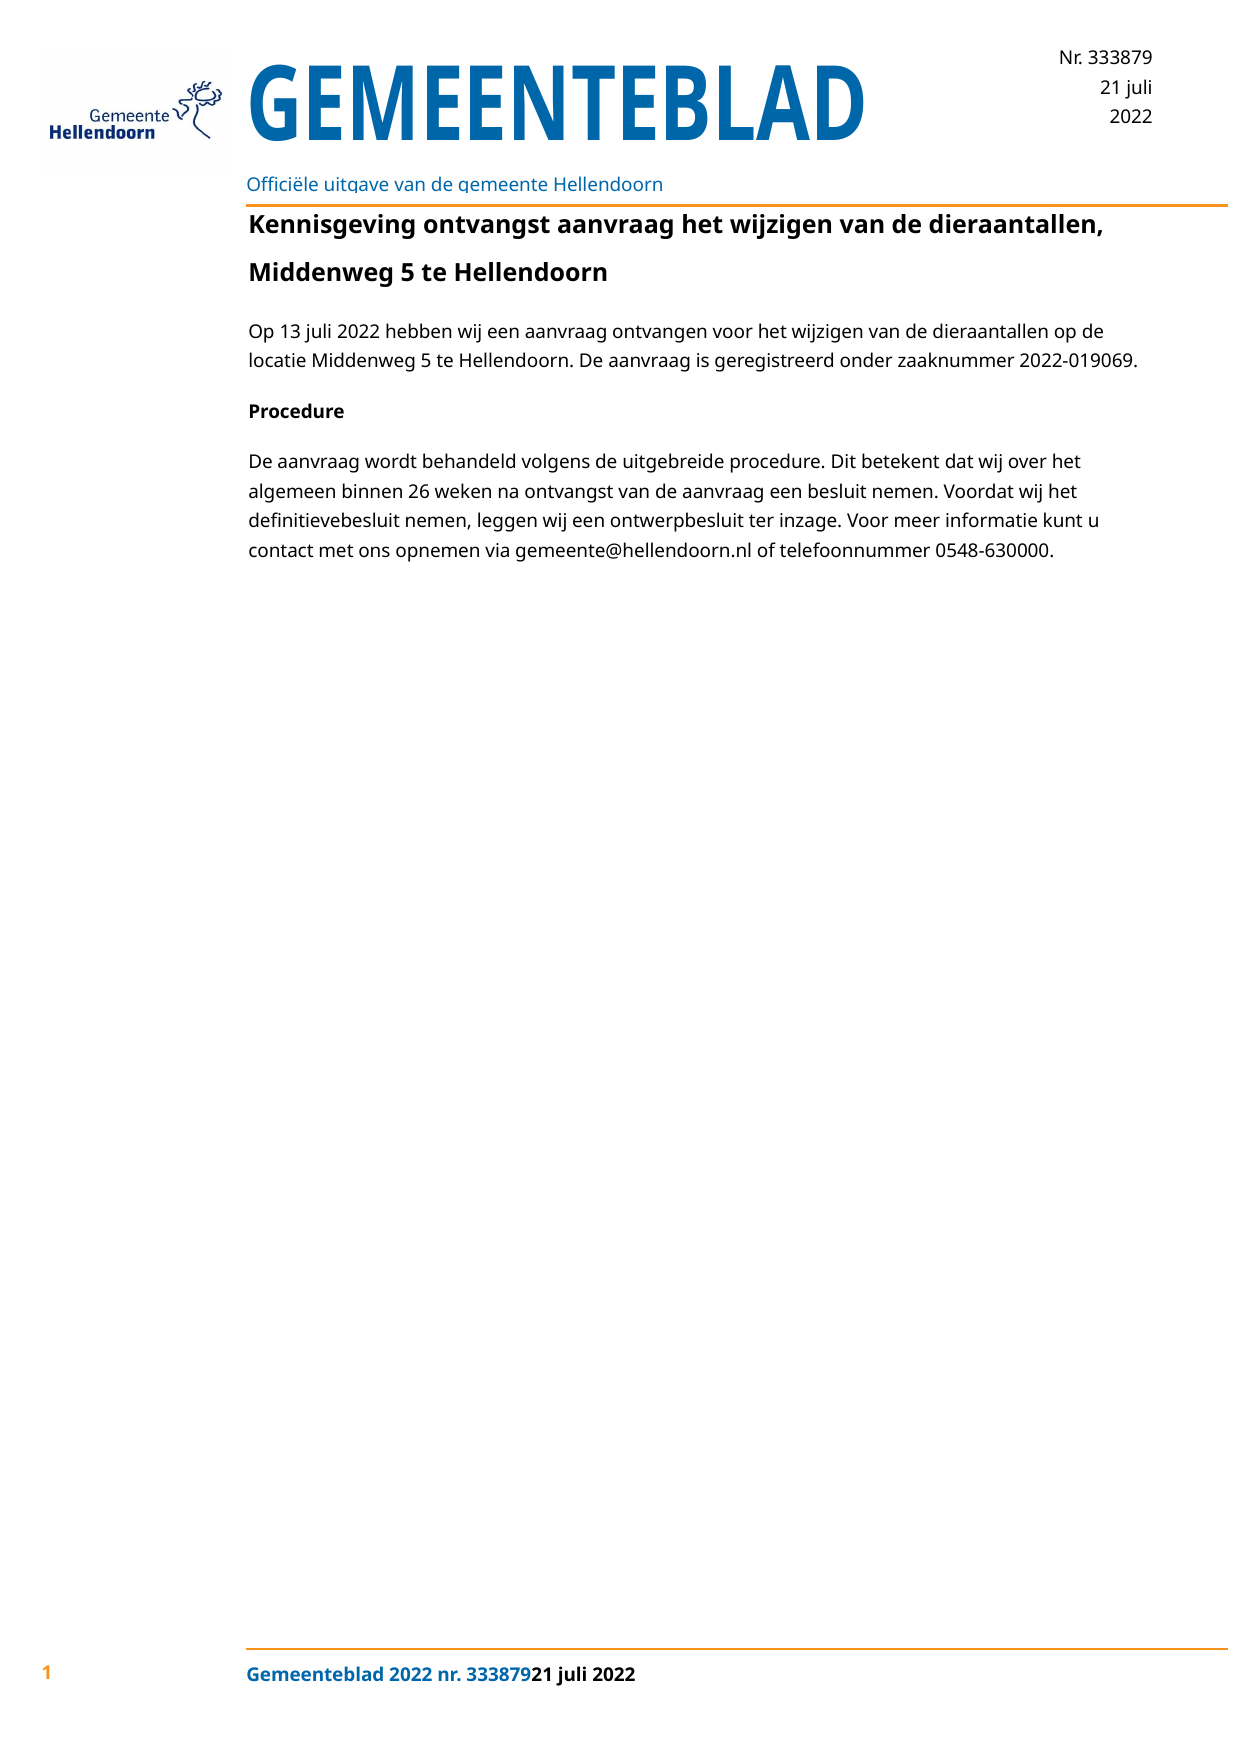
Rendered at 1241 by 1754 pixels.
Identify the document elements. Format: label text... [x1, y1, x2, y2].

text De aanvraag wordt behandeld volgens de uitgebreide procedure. Dit betekent dat wij over het algemeen binnen 26 weken na ontvangst van de aanvraag een besluit nemen. Voordat wij het definitievebesluit nemen, leggen wij een ontwerpbesluit ter inzage. Voor meer informatie kunt u contact met ons opnemen via gemeente@hellendoorn.nl of telefoonnummer 0548-630000. [248, 448, 1152, 563]
text Procedure [248, 398, 1152, 424]
text Op 13 juli 2022 hebben wij een aanvraag ontvangen voor het wijzigen van de dieraantallen op de locatie Middenweg 5 te Hellendoorn. De aanvraag is geregistreerd onder zaaknummer 2022-019069. [248, 318, 1152, 373]
text Kennisgeving ontvangst aanvraag het wijzigen van de dieraantallen, Middenweg 5 te Hellendoorn [248, 207, 1152, 288]
picture [41, 47, 231, 172]
